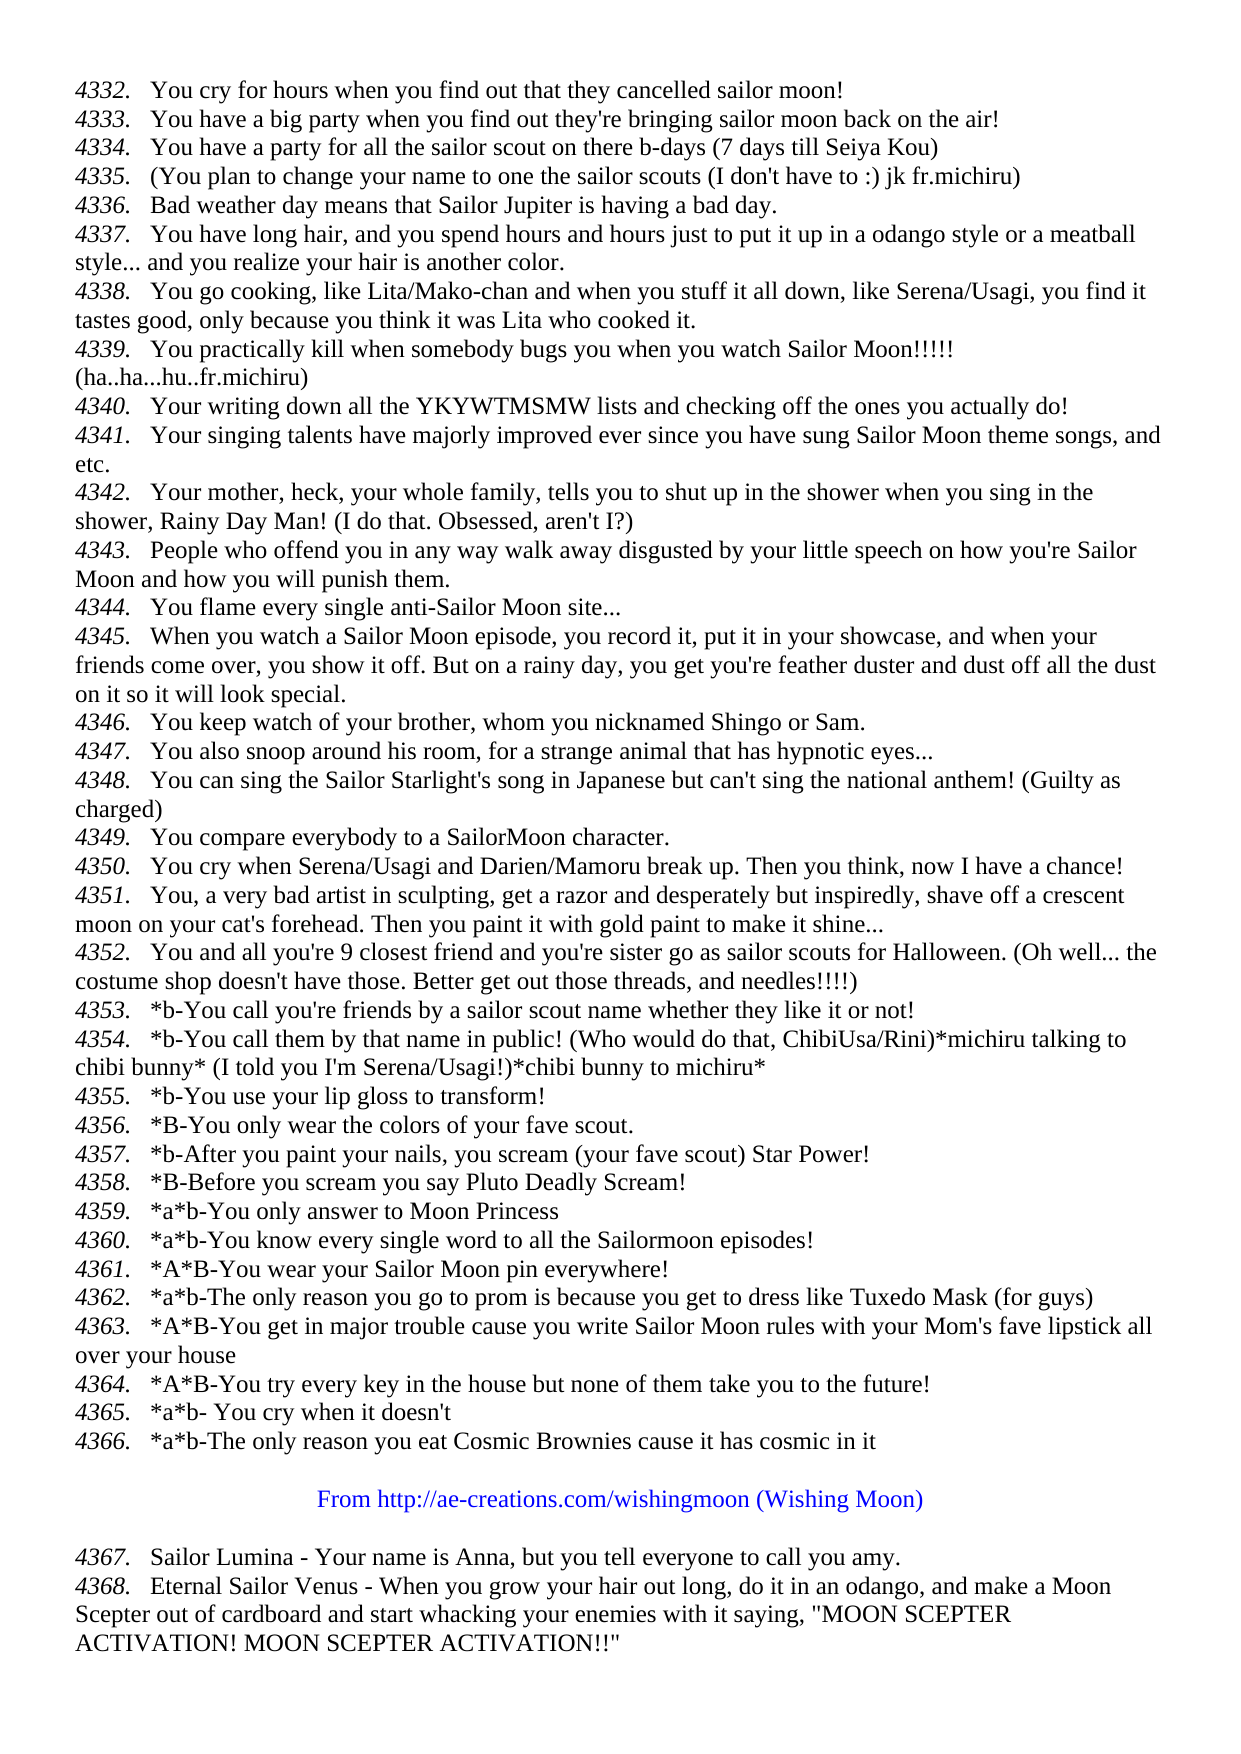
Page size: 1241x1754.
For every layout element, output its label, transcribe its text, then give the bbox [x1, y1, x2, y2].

list Eternal Sailor Venus - When you grow your hair out long, do it in an odango, and make a Moon Scepter out of cardboard and start whacking your enemies with it saying, "MOON SCEPTER ACTIVATION! MOON SCEPTER ACTIVATION!!" [75, 1571, 1165, 1657]
list Your writing down all the YKYWTMSMW lists and checking off the ones you actually do! [75, 391, 1165, 420]
list You go cooking, like Lita/Mako-chan and when you stuff it all down, like Serena/Usagi, you find it tastes good, only because you think it was Lita who cooked it. [75, 276, 1165, 334]
list You compare everybody to a SailorMoon character. [75, 822, 1165, 851]
text From http://ae-creations.com/wishingmoon (Wishing Moon) [75, 1484, 1165, 1513]
list You and all you're 9 closest friend and you're sister go as sailor scouts for Halloween. (Oh well... the costume shop doesn't have those. Better get out those threads, and needles!!!!) [75, 937, 1165, 995]
list *b-You use your lip gloss to transform! [75, 1081, 1165, 1110]
list You, a very bad artist in sculpting, get a razor and desperately but inspiredly, shave off a crescent moon on your cat's forehead. Then you paint it with gold paint to make it shine... [75, 880, 1165, 937]
list *B-You only wear the colors of your fave scout. [75, 1110, 1165, 1139]
list Your mother, heck, your whole family, tells you to shut up in the shower when you sing in the shower, Rainy Day Man! (I do that. Obsessed, aren't I?) [75, 477, 1165, 535]
list (You plan to change your name to one the sailor scouts (I don't have to :) jk fr.michiru) [75, 161, 1165, 190]
list *A*B-You wear your Sailor Moon pin everywhere! [75, 1254, 1165, 1282]
list *A*B-You get in major trouble cause you write Sailor Moon rules with your Mom's fave lipstick all over your house [75, 1311, 1165, 1369]
list *a*b-The only reason you go to prom is because you get to dress like Tuxedo Mask (for guys) [75, 1282, 1165, 1311]
list Your singing talents have majorly improved ever since you have sung Sailor Moon theme songs, and etc. [75, 420, 1165, 477]
list Sailor Lumina - Your name is Anna, but you tell everyone to call you amy. [75, 1542, 1165, 1571]
list People who offend you in any way walk away disgusted by your little speech on how you're Sailor Moon and how you will punish them. [75, 535, 1165, 592]
list *a*b-The only reason you eat Cosmic Brownies cause it has cosmic in it [75, 1426, 1165, 1455]
list You have a party for all the sailor scout on there b-days (7 days till Seiya Kou) [75, 132, 1165, 161]
list You cry when Serena/Usagi and Darien/Mamoru break up. Then you think, now I have a chance! [75, 851, 1165, 880]
list *a*b-You know every single word to all the Sailormoon episodes! [75, 1225, 1165, 1254]
list You also snoop around his room, for a strange animal that has hypnotic eyes... [75, 736, 1165, 765]
list *b-After you paint your nails, you scream (your fave scout) Star Power! [75, 1139, 1165, 1167]
list Bad weather day means that Sailor Jupiter is having a bad day. [75, 190, 1165, 219]
list When you watch a Sailor Moon episode, you record it, put it in your showcase, and when your friends come over, you show it off. But on a rainy day, you get you're feather duster and dust off all the dust on it so it will look special. [75, 621, 1165, 707]
list You cry for hours when you find out that they cancelled sailor moon! [75, 75, 1165, 104]
list You have long hair, and you spend hours and hours just to put it up in a odango style or a meatball style... and you realize your hair is another color. [75, 219, 1165, 276]
list You have a big party when you find out they're bringing sailor moon back on the air! [75, 104, 1165, 132]
list You practically kill when somebody bugs you when you watch Sailor Moon!!!!! (ha..ha...hu..fr.michiru) [75, 334, 1165, 391]
list *A*B-You try every key in the house but none of them take you to the future! [75, 1369, 1165, 1397]
list You can sing the Sailor Starlight's song in Japanese but can't sing the national anthem! (Guilty as charged) [75, 765, 1165, 822]
list *b-You call them by that name in public! (Who would do that, ChibiUsa/Rini)*michiru talking to chibi bunny* (I told you I'm Serena/Usagi!)*chibi bunny to michiru* [75, 1024, 1165, 1081]
list *b-You call you're friends by a sailor scout name whether they like it or not! [75, 995, 1165, 1024]
list You keep watch of your brother, whom you nicknamed Shingo or Sam. [75, 707, 1165, 736]
list *a*b-You only answer to Moon Princess [75, 1196, 1165, 1225]
list *B-Before you scream you say Pluto Deadly Scream! [75, 1167, 1165, 1196]
list *a*b- You cry when it doesn't [75, 1397, 1165, 1426]
list You flame every single anti-Sailor Moon site... [75, 592, 1165, 621]
